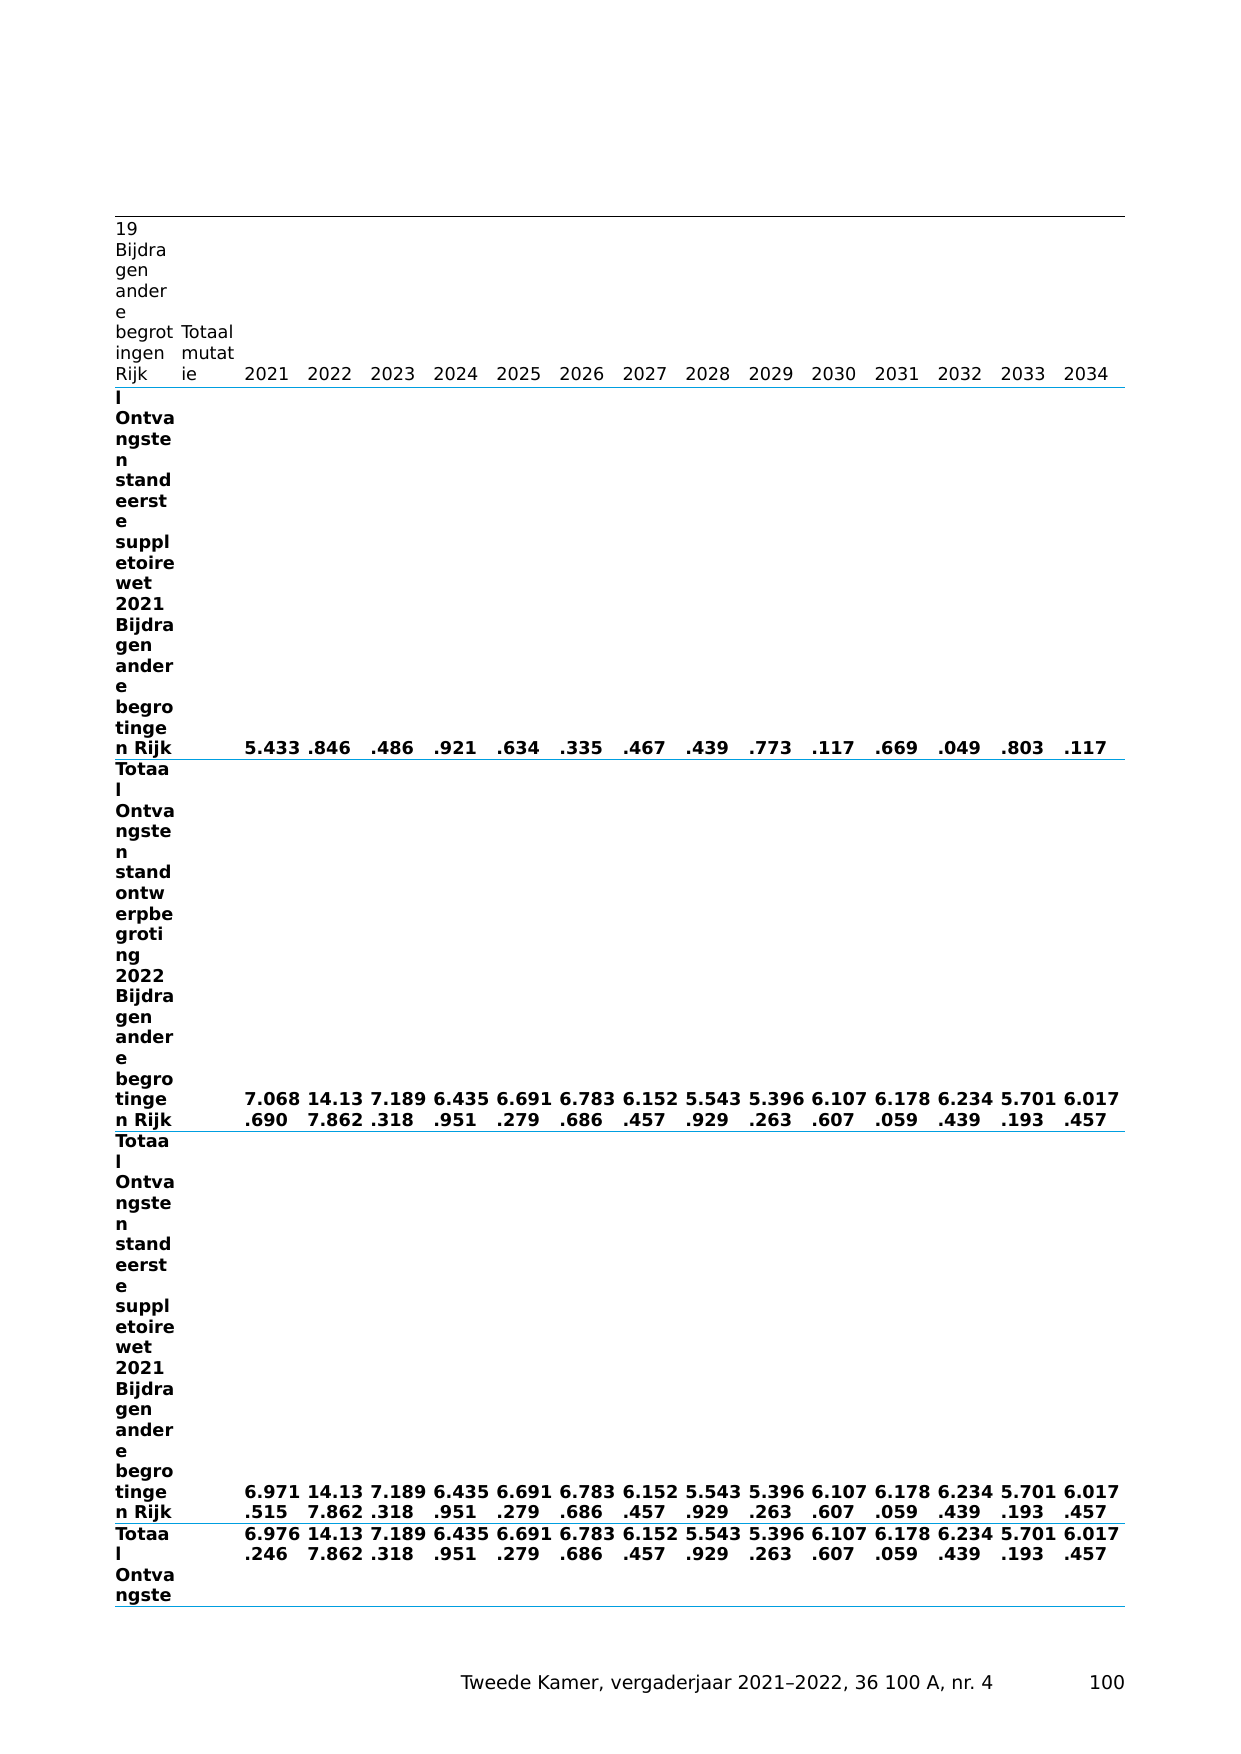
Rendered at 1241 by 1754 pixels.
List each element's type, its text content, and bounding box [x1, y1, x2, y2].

table_cell 14.137.862 [304, 1524, 367, 1606]
table_cell 6.152.457 [619, 1132, 682, 1523]
table_cell .335 [556, 388, 619, 759]
table_cell 6.783.686 [556, 1132, 619, 1523]
table_cell 6.152.457 [619, 760, 682, 1131]
table_cell 6.435.951 [430, 760, 493, 1131]
table_cell 6.234.439 [934, 1524, 997, 1606]
table_cell 6.691.279 [493, 1524, 556, 1606]
table_cell 14.137.862 [304, 1132, 367, 1523]
table_cell 6.976.246 [241, 1524, 304, 1606]
table_cell 6.783.686 [556, 760, 619, 1131]
table_cell .486 [367, 388, 430, 759]
table_cell 6.435.951 [430, 1132, 493, 1523]
table_cell Totaal Ontvangsten stand eerste suppletoire wet 2021 Bijdragen andere begrotingen Rijk [115, 1132, 178, 1523]
table_cell 6.178.059 [871, 760, 934, 1131]
table_cell [178, 1524, 241, 1606]
table_cell 6.178.059 [871, 1132, 934, 1523]
table_cell [178, 1132, 241, 1523]
table_cell .117 [1060, 388, 1125, 759]
table_cell 6.017.457 [1060, 760, 1125, 1131]
table_cell 2021 [241, 217, 304, 387]
table_cell 6.691.279 [493, 760, 556, 1131]
table_cell 5.396.263 [745, 1132, 808, 1523]
table_cell 5.433 [241, 388, 304, 759]
table_cell 5.543.929 [682, 760, 745, 1131]
table_cell .049 [934, 388, 997, 759]
table_cell .846 [304, 388, 367, 759]
table_cell 2024 [430, 217, 493, 387]
table_cell 5.701.193 [998, 760, 1060, 1131]
table_cell 2022 [304, 217, 367, 387]
table_cell .773 [745, 388, 808, 759]
table_cell 2027 [619, 217, 682, 387]
table_cell [178, 388, 241, 759]
table_cell 7.189.318 [367, 1132, 430, 1523]
table_cell 6.017.457 [1060, 1524, 1125, 1606]
table_cell 2030 [808, 217, 871, 387]
table_cell 6.107.607 [808, 1524, 871, 1606]
table_cell 6.783.686 [556, 1524, 619, 1606]
table_cell 19 Bijdragen andere begrotingen Rijk [115, 217, 178, 387]
table_cell .467 [619, 388, 682, 759]
table_cell 7.189.318 [367, 1524, 430, 1606]
table_cell 2034 [1060, 217, 1125, 387]
table_cell .669 [871, 388, 934, 759]
table_cell .439 [682, 388, 745, 759]
table_cell 7.189.318 [367, 760, 430, 1131]
table_cell 2023 [367, 217, 430, 387]
table_cell 2028 [682, 217, 745, 387]
table_cell .117 [808, 388, 871, 759]
table_cell 2029 [745, 217, 808, 387]
table_cell .634 [493, 388, 556, 759]
table_cell Totaal mutatie [178, 217, 241, 387]
table_cell 6.178.059 [871, 1524, 934, 1606]
table_cell 5.701.193 [998, 1524, 1060, 1606]
table_cell 2033 [998, 217, 1060, 387]
table_cell [178, 760, 241, 1131]
table_cell .921 [430, 388, 493, 759]
table_cell 2026 [556, 217, 619, 387]
table_cell 5.396.263 [745, 1524, 808, 1606]
table_cell l Ontvangsten stand eerste suppletoire wet 2021 Bijdragen andere begrotingen Rijk [115, 388, 178, 759]
table_cell 6.234.439 [934, 1132, 997, 1523]
table_cell Totaal Ontvangsten stand ontwerpbegroting 2022 Bijdragen andere begrotingen Rijk [115, 760, 178, 1131]
table_cell 5.543.929 [682, 1132, 745, 1523]
table_header Tabel 9 Artikel 19 Bijdragen andere begrotingen Rijk [115, 191, 1125, 216]
table_cell 6.435.951 [430, 1524, 493, 1606]
table_cell 2025 [493, 217, 556, 387]
table_cell 5.701.193 [998, 1132, 1060, 1523]
table_cell 6.107.607 [808, 760, 871, 1131]
table_cell 7.068.690 [241, 760, 304, 1131]
table_cell 6.234.439 [934, 760, 997, 1131]
table_cell 5.396.263 [745, 760, 808, 1131]
table_cell 6.971.515 [241, 1132, 304, 1523]
table_cell Totaal Ontvangste [115, 1524, 178, 1606]
table_cell .803 [998, 388, 1060, 759]
table_cell 6.152.457 [619, 1524, 682, 1606]
table_cell 2031 [871, 217, 934, 387]
table_cell 2032 [934, 217, 997, 387]
table_cell 14.137.862 [304, 760, 367, 1131]
table_cell 6.107.607 [808, 1132, 871, 1523]
table_cell 5.543.929 [682, 1524, 745, 1606]
table_cell 6.017.457 [1060, 1132, 1125, 1523]
table_cell 6.691.279 [493, 1132, 556, 1523]
